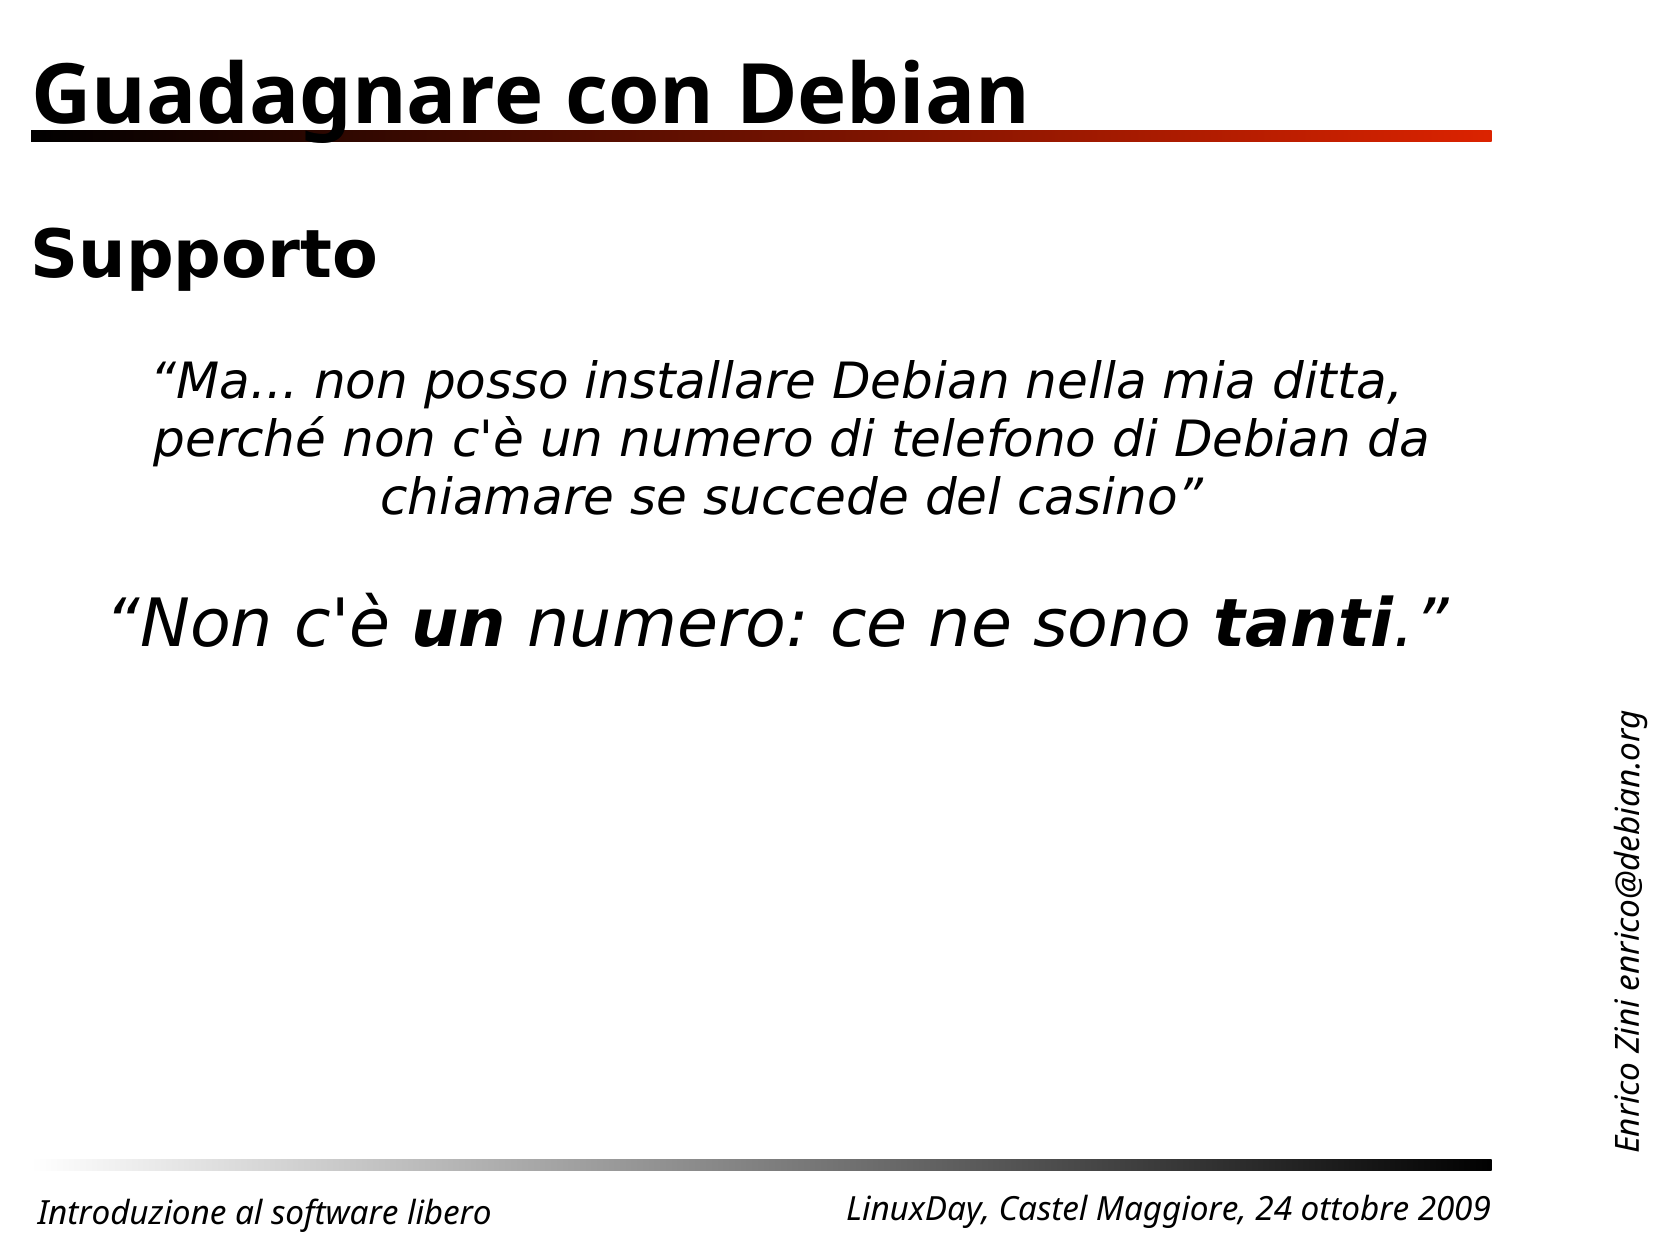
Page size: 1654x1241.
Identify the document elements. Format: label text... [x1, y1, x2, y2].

text_box Guadagnare con Debian [31, 34, 1438, 168]
text_box Supporto “Ma... non posso installare Debian nella mia ditta, perché non c'è un numero di telefono di Debian da chiamare se succede del casino” “Non c'è un numero: ce ne sono tanti.” [30, 215, 1495, 1089]
